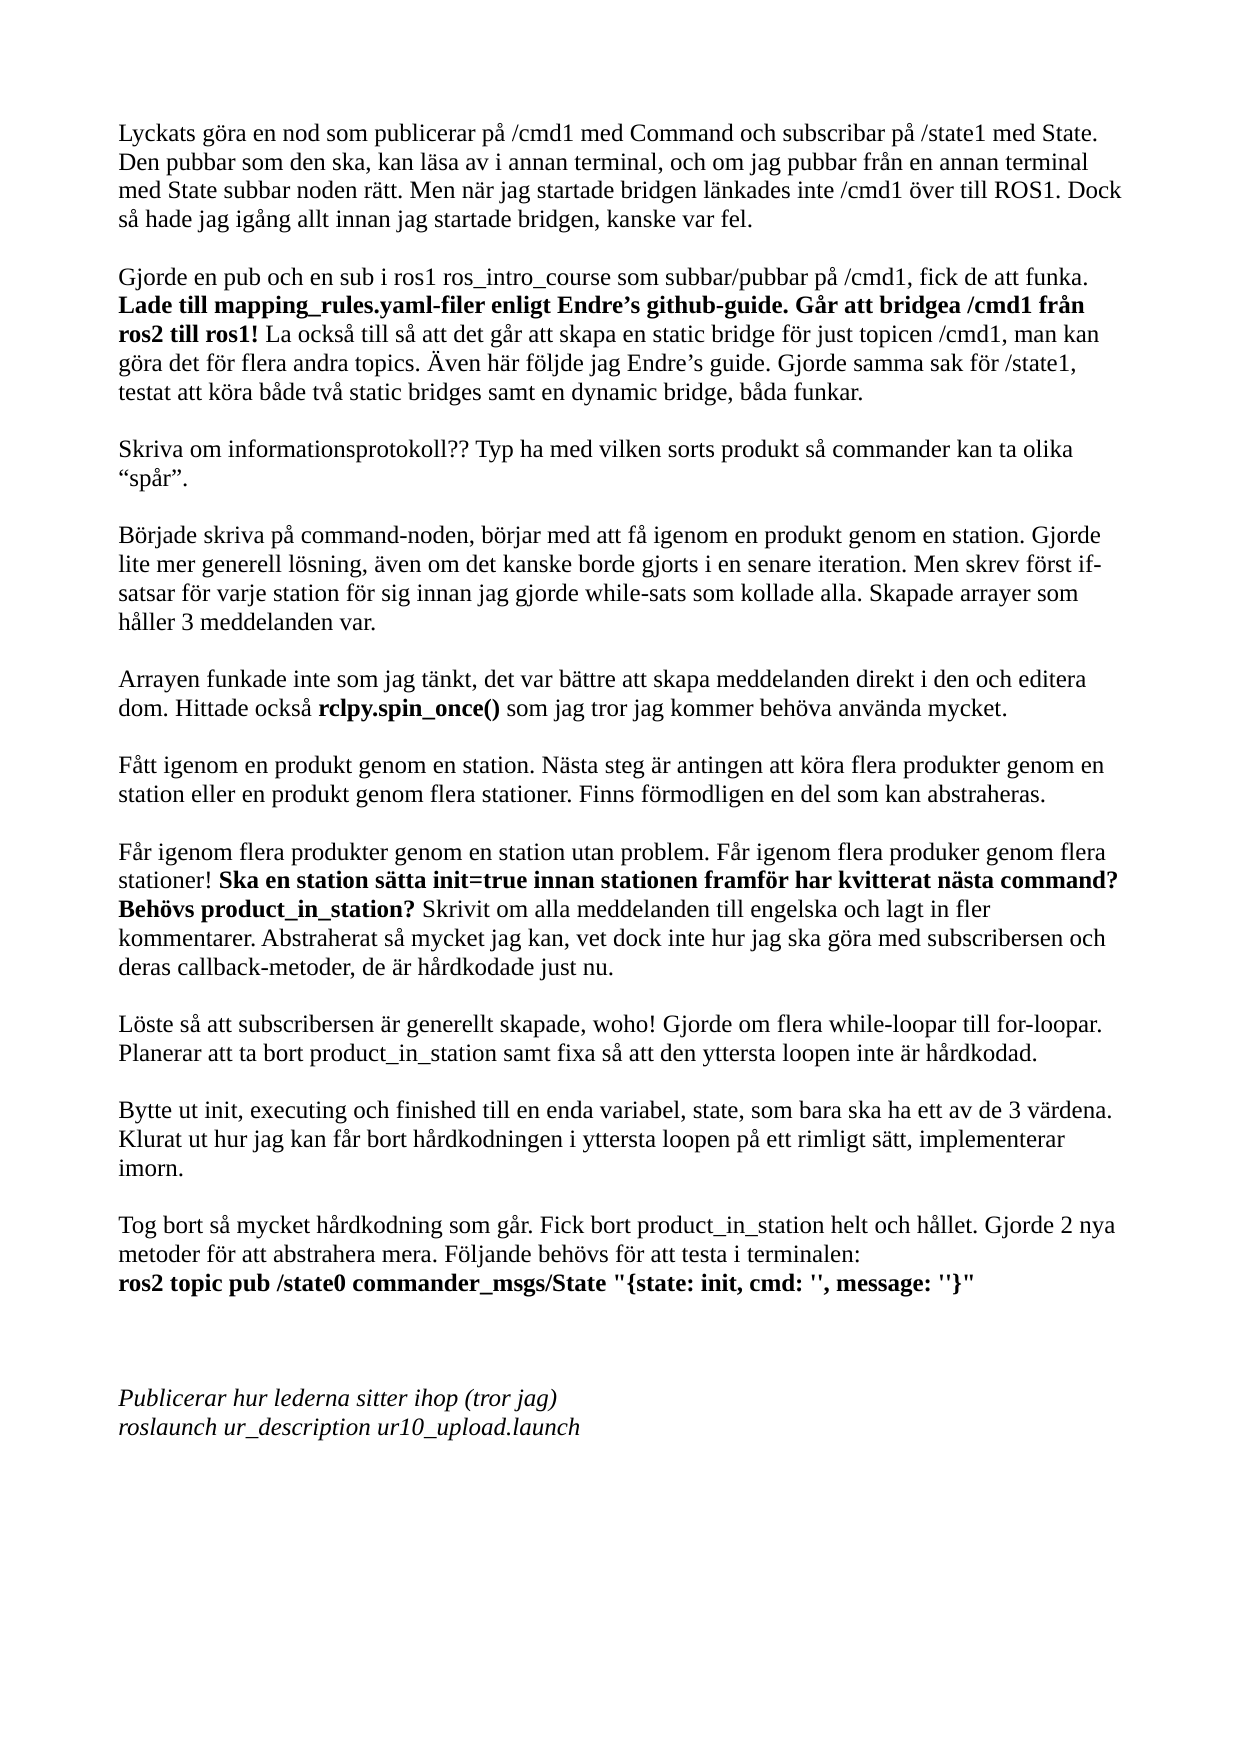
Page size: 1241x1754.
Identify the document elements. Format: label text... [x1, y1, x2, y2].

text Började skriva på command-noden, börjar med att få igenom en produkt genom en station. Gjorde lite mer generell lösning, även om det kanske borde gjorts i en senare iteration. Men skrev först if-satsar för varje station för sig innan jag gjorde while-sats som kollade alla. Skapade arrayer som håller 3 meddelanden var. [118, 521, 1122, 636]
text Bytte ut init, executing och finished till en enda variabel, state, som bara ska ha ett av de 3 värdena. Klurat ut hur jag kan får bort hårdkodningen i yttersta loopen på ett rimligt sätt, implementerar imorn. [118, 1096, 1122, 1182]
text Gjorde en pub och en sub i ros1 ros_intro_course som subbar/pubbar på /cmd1, fick de att funka. Lade till mapping_rules.yaml-filer enligt Endre’s github-guide. Går att bridgea /cmd1 från ros2 till ros1! La också till så att det går att skapa en static bridge för just topicen /cmd1, man kan göra det för flera andra topics. Även här följde jag Endre’s guide. Gjorde samma sak för /state1, testat att köra både två static bridges samt en dynamic bridge, båda funkar. [118, 262, 1122, 406]
text Löste så att subscribersen är generellt skapade, woho! Gjorde om flera while-loopar till for-loopar. Planerar att ta bort product_in_station samt fixa så att den yttersta loopen inte är hårdkodad. [118, 1009, 1122, 1067]
text Får igenom flera produkter genom en station utan problem. Får igenom flera produker genom flera stationer! Ska en station sätta init=true innan stationen framför har kvitterat nästa command? Behövs product_in_station? Skrivit om alla meddelanden till engelska och lagt in fler kommentarer. Abstraherat så mycket jag kan, vet dock inte hur jag ska göra med subscribersen och deras callback-metoder, de är hårdkodade just nu. [118, 837, 1122, 981]
text Skriva om informationsprotokoll?? Typ ha med vilken sorts produkt så commander kan ta olika “spår”. [118, 434, 1122, 492]
text Lyckats göra en nod som publicerar på /cmd1 med Command och subscribar på /state1 med State. Den pubbar som den ska, kan läsa av i annan terminal, och om jag pubbar från en annan terminal med State subbar noden rätt. Men när jag startade bridgen länkades inte /cmd1 över till ROS1. Dock så hade jag igång allt innan jag startade bridgen, kanske var fel. [118, 118, 1122, 233]
text Arrayen funkade inte som jag tänkt, det var bättre att skapa meddelanden direkt i den och editera dom. Hittade också rclpy.spin_once() som jag tror jag kommer behöva använda mycket. [118, 664, 1122, 722]
text roslaunch ur_description ur10_upload.launch [118, 1412, 1122, 1441]
text Publicerar hur lederna sitter ihop (tror jag) [118, 1383, 1122, 1412]
text ros2 topic pub /state0 commander_msgs/State "{state: init, cmd: '', message: ''}" [118, 1268, 1122, 1297]
text Fått igenom en produkt genom en station. Nästa steg är antingen att köra flera produkter genom en station eller en produkt genom flera stationer. Finns förmodligen en del som kan abstraheras. [118, 751, 1122, 808]
text Tog bort så mycket hårdkodning som går. Fick bort product_in_station helt och hållet. Gjorde 2 nya metoder för att abstrahera mera. Följande behövs för att testa i terminalen: [118, 1211, 1122, 1268]
